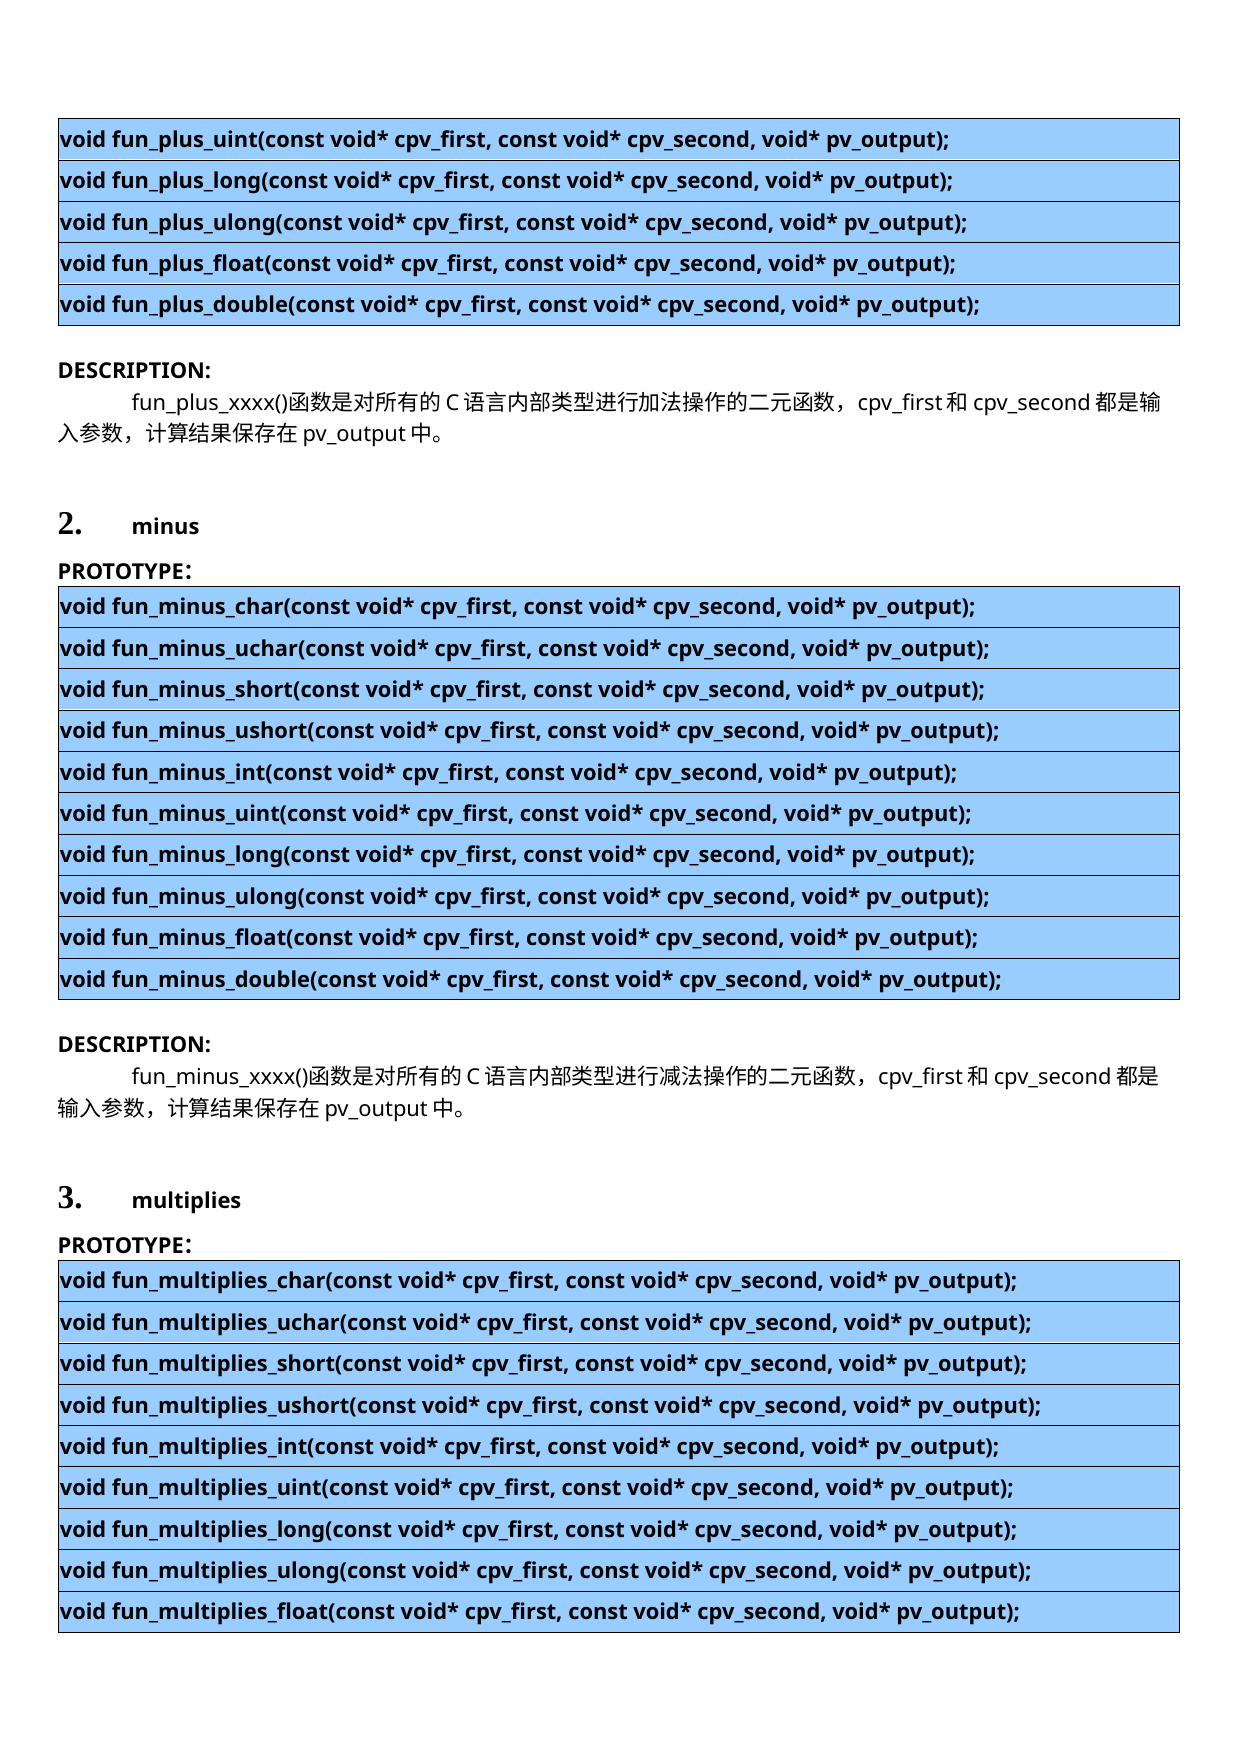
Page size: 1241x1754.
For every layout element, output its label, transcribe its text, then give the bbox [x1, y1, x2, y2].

table_cell void fun_multiplies_float(const void* cpv_first, const void* cpv_second, void* pv_output); [59, 1592, 1179, 1632]
table_cell void fun_minus_int(const void* cpv_first, const void* cpv_second, void* pv_output); [59, 752, 1179, 792]
table_cell void fun_minus_double(const void* cpv_first, const void* cpv_second, void* pv_output); [59, 959, 1179, 999]
table_cell void fun_multiplies_uchar(const void* cpv_first, const void* cpv_second, void* pv_output); [59, 1302, 1179, 1342]
table_cell void fun_minus_float(const void* cpv_first, const void* cpv_second, void* pv_output); [59, 917, 1179, 958]
table_cell void fun_multiplies_int(const void* cpv_first, const void* cpv_second, void* pv_output); [59, 1426, 1179, 1466]
text DESCRIPTION: [57, 355, 1179, 384]
table_cell void fun_minus_uint(const void* cpv_first, const void* cpv_second, void* pv_output); [59, 793, 1179, 834]
table_cell void fun_minus_uchar(const void* cpv_first, const void* cpv_second, void* pv_output); [59, 628, 1179, 668]
table_cell void fun_plus_double(const void* cpv_first, const void* cpv_second, void* pv_output); [59, 285, 1179, 325]
text DESCRIPTION: [57, 1029, 1179, 1059]
subtitle multiplies [57, 1177, 1179, 1215]
subtitle minus [57, 503, 1179, 541]
text fun_minus_xxxx()函数是对所有的C语言内部类型进行减法操作的二元函数，cpv_first和cpv_second都是输入参数，计算结果保存在pv_output中。 [57, 1059, 1179, 1122]
text PROTOTYPE： [57, 1228, 1179, 1260]
table_cell void fun_plus_ulong(const void* cpv_first, const void* cpv_second, void* pv_output); [59, 202, 1179, 242]
table_cell void fun_multiplies_short(const void* cpv_first, const void* cpv_second, void* pv_output); [59, 1344, 1179, 1384]
table_cell void fun_minus_ulong(const void* cpv_first, const void* cpv_second, void* pv_output); [59, 876, 1179, 916]
table_cell void fun_minus_long(const void* cpv_first, const void* cpv_second, void* pv_output); [59, 835, 1179, 875]
text fun_plus_xxxx()函数是对所有的C语言内部类型进行加法操作的二元函数，cpv_first和cpv_second都是输入参数，计算结果保存在pv_output中。 [57, 384, 1179, 448]
table_cell void fun_plus_uint(const void* cpv_first, const void* cpv_second, void* pv_output); [59, 119, 1179, 159]
text PROTOTYPE： [57, 554, 1179, 586]
table_cell void fun_plus_float(const void* cpv_first, const void* cpv_second, void* pv_output); [59, 243, 1179, 283]
table_cell void fun_multiplies_ushort(const void* cpv_first, const void* cpv_second, void* pv_output); [59, 1385, 1179, 1425]
table_cell void fun_minus_short(const void* cpv_first, const void* cpv_second, void* pv_output); [59, 669, 1179, 709]
table_cell void fun_multiplies_uint(const void* cpv_first, const void* cpv_second, void* pv_output); [59, 1467, 1179, 1508]
table_cell void fun_multiplies_long(const void* cpv_first, const void* cpv_second, void* pv_output); [59, 1509, 1179, 1549]
table_cell void fun_plus_long(const void* cpv_first, const void* cpv_second, void* pv_output); [59, 161, 1179, 201]
table_cell void fun_multiplies_ulong(const void* cpv_first, const void* cpv_second, void* pv_output); [59, 1550, 1179, 1591]
table_header void fun_multiplies_char(const void* cpv_first, const void* cpv_second, void* pv_output); [59, 1261, 1179, 1301]
table_header void fun_minus_char(const void* cpv_first, const void* cpv_second, void* pv_output); [59, 587, 1179, 627]
table_cell void fun_minus_ushort(const void* cpv_first, const void* cpv_second, void* pv_output); [59, 711, 1179, 751]
